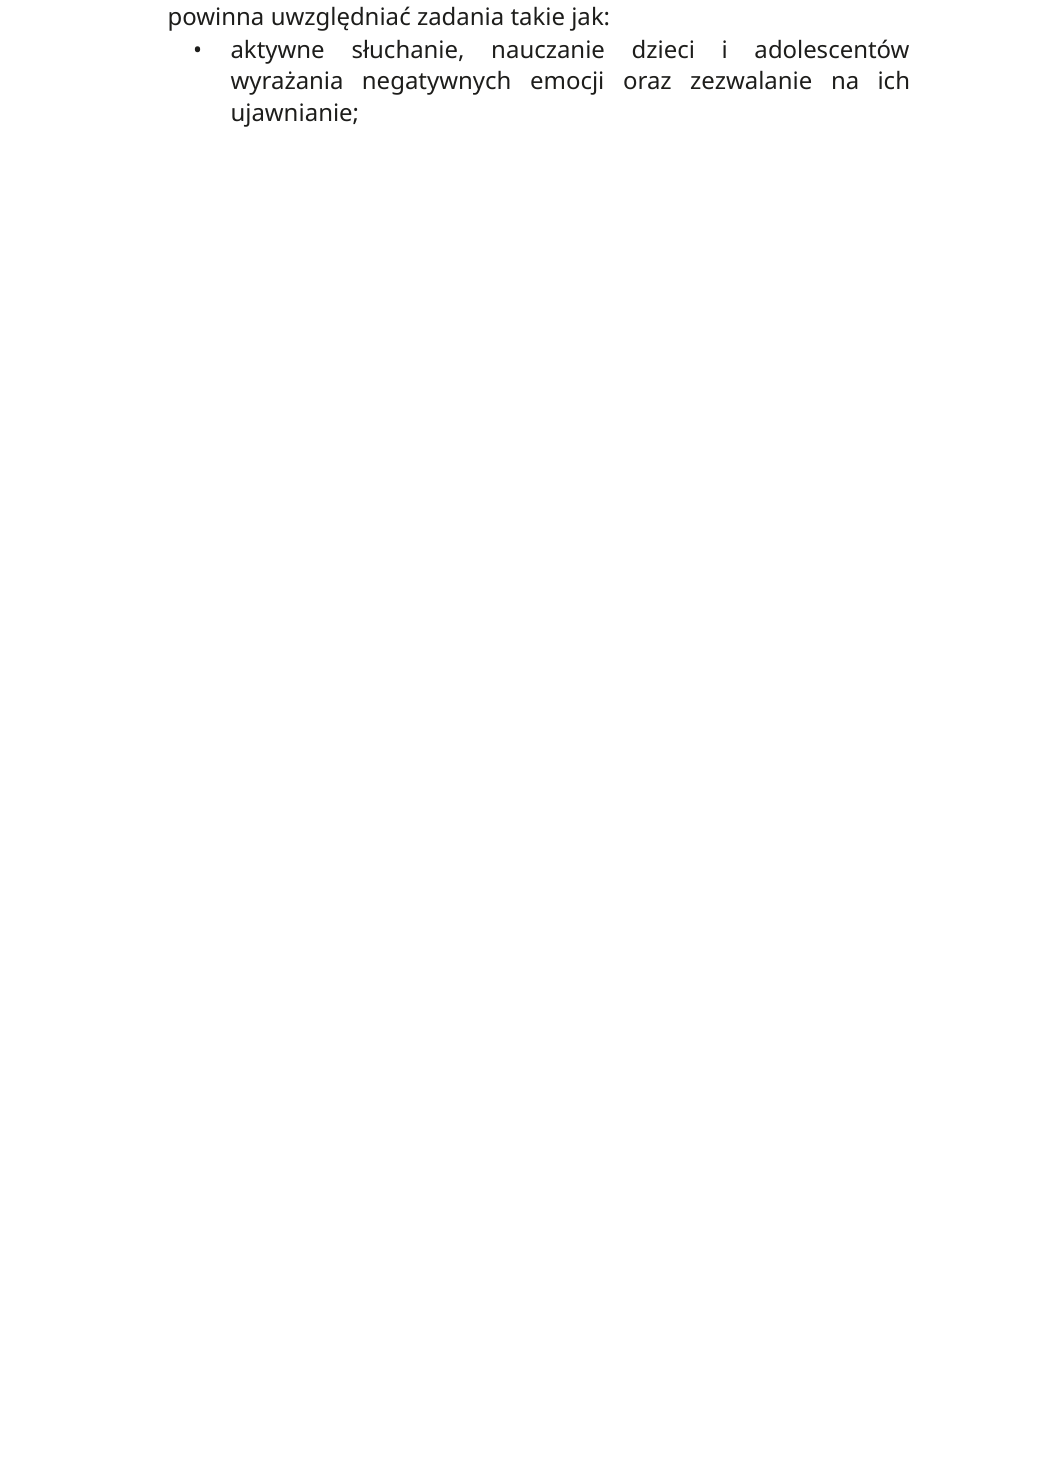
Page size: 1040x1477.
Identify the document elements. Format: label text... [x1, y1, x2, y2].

list aktywne słuchanie, nauczanie dzieci i adolescentów wyrażania negatywnych emocji oraz zezwalanie na ich ujawnianie; [193, 33, 910, 128]
list powinna uwzględniać zadania takie jak: [130, 0, 910, 33]
